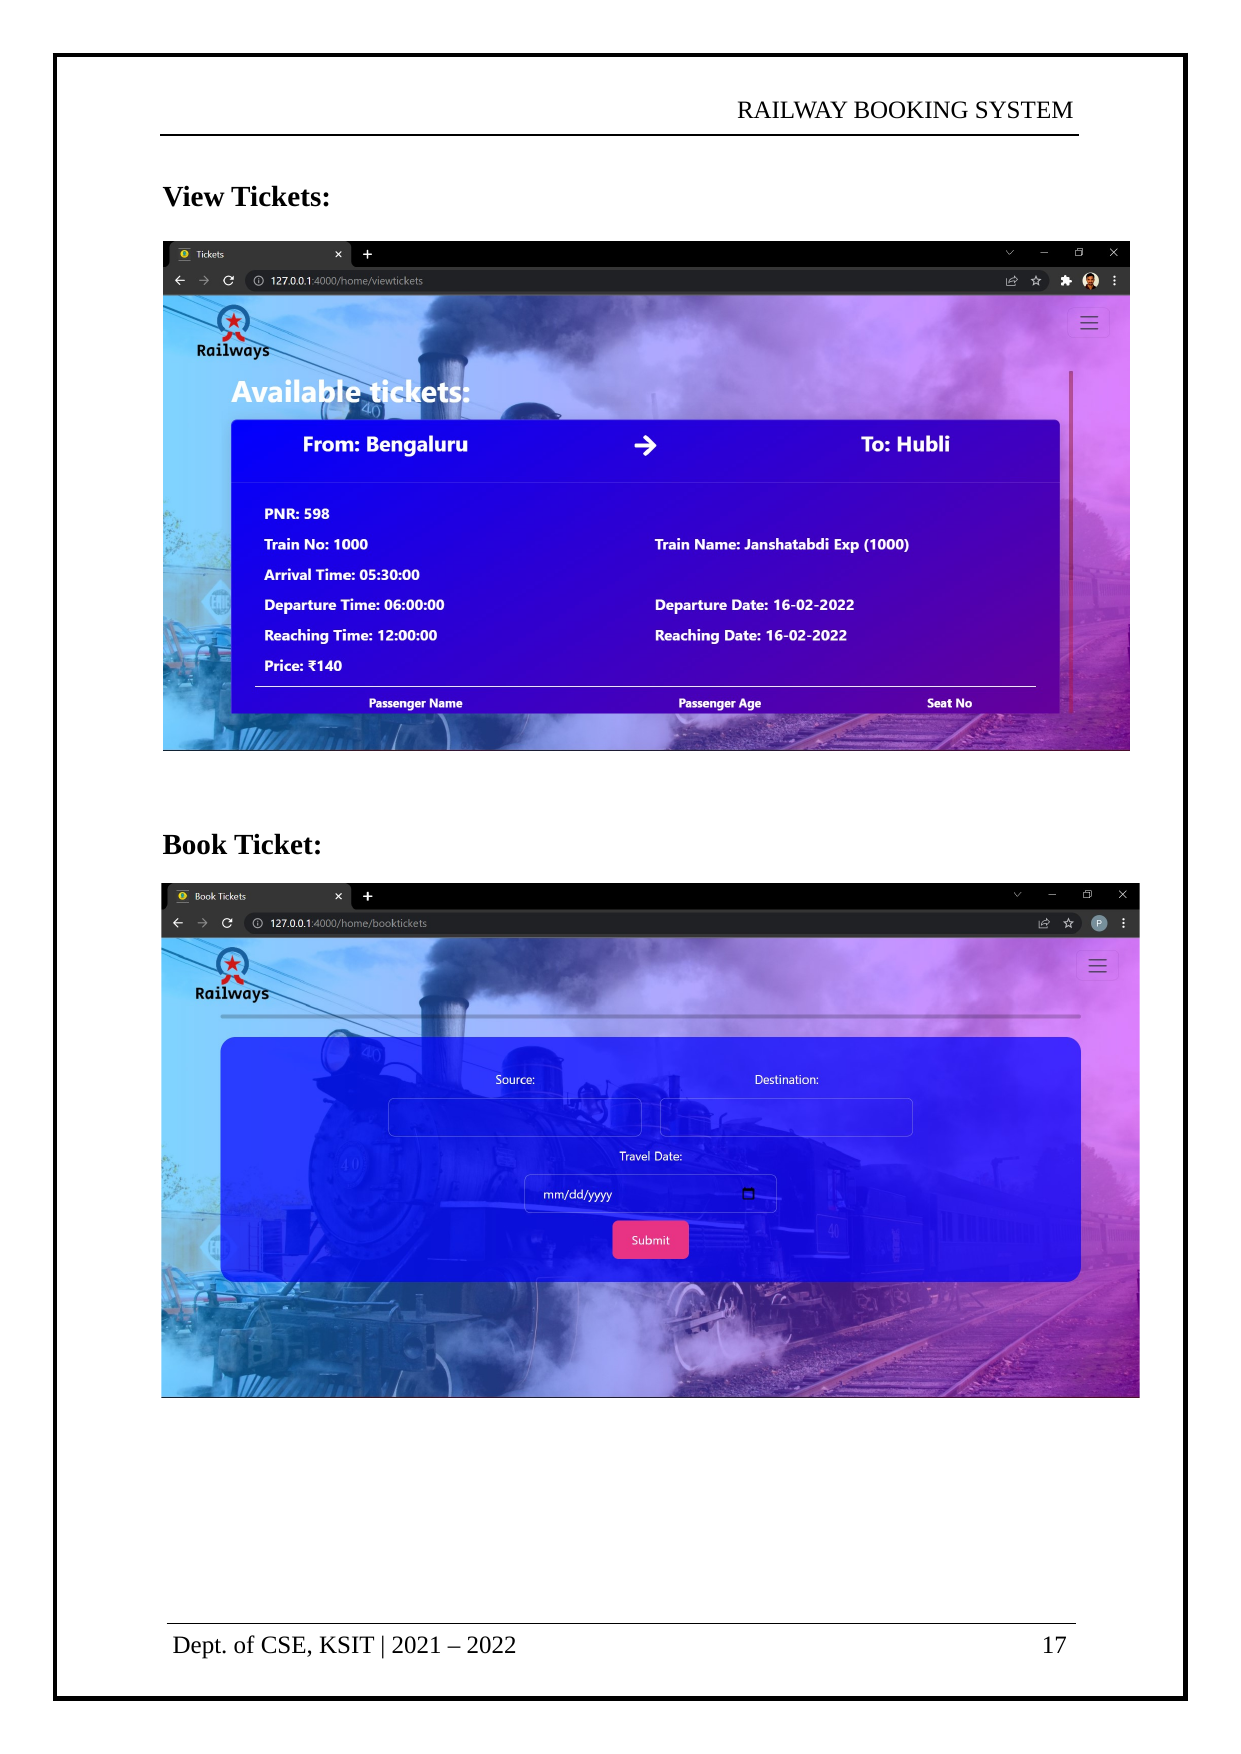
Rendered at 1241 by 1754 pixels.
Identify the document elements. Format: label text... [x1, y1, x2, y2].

picture [163, 241, 1130, 751]
text View Tickets: [162, 179, 1078, 213]
picture [161, 883, 1140, 1398]
text Book Ticket: [162, 827, 1078, 860]
